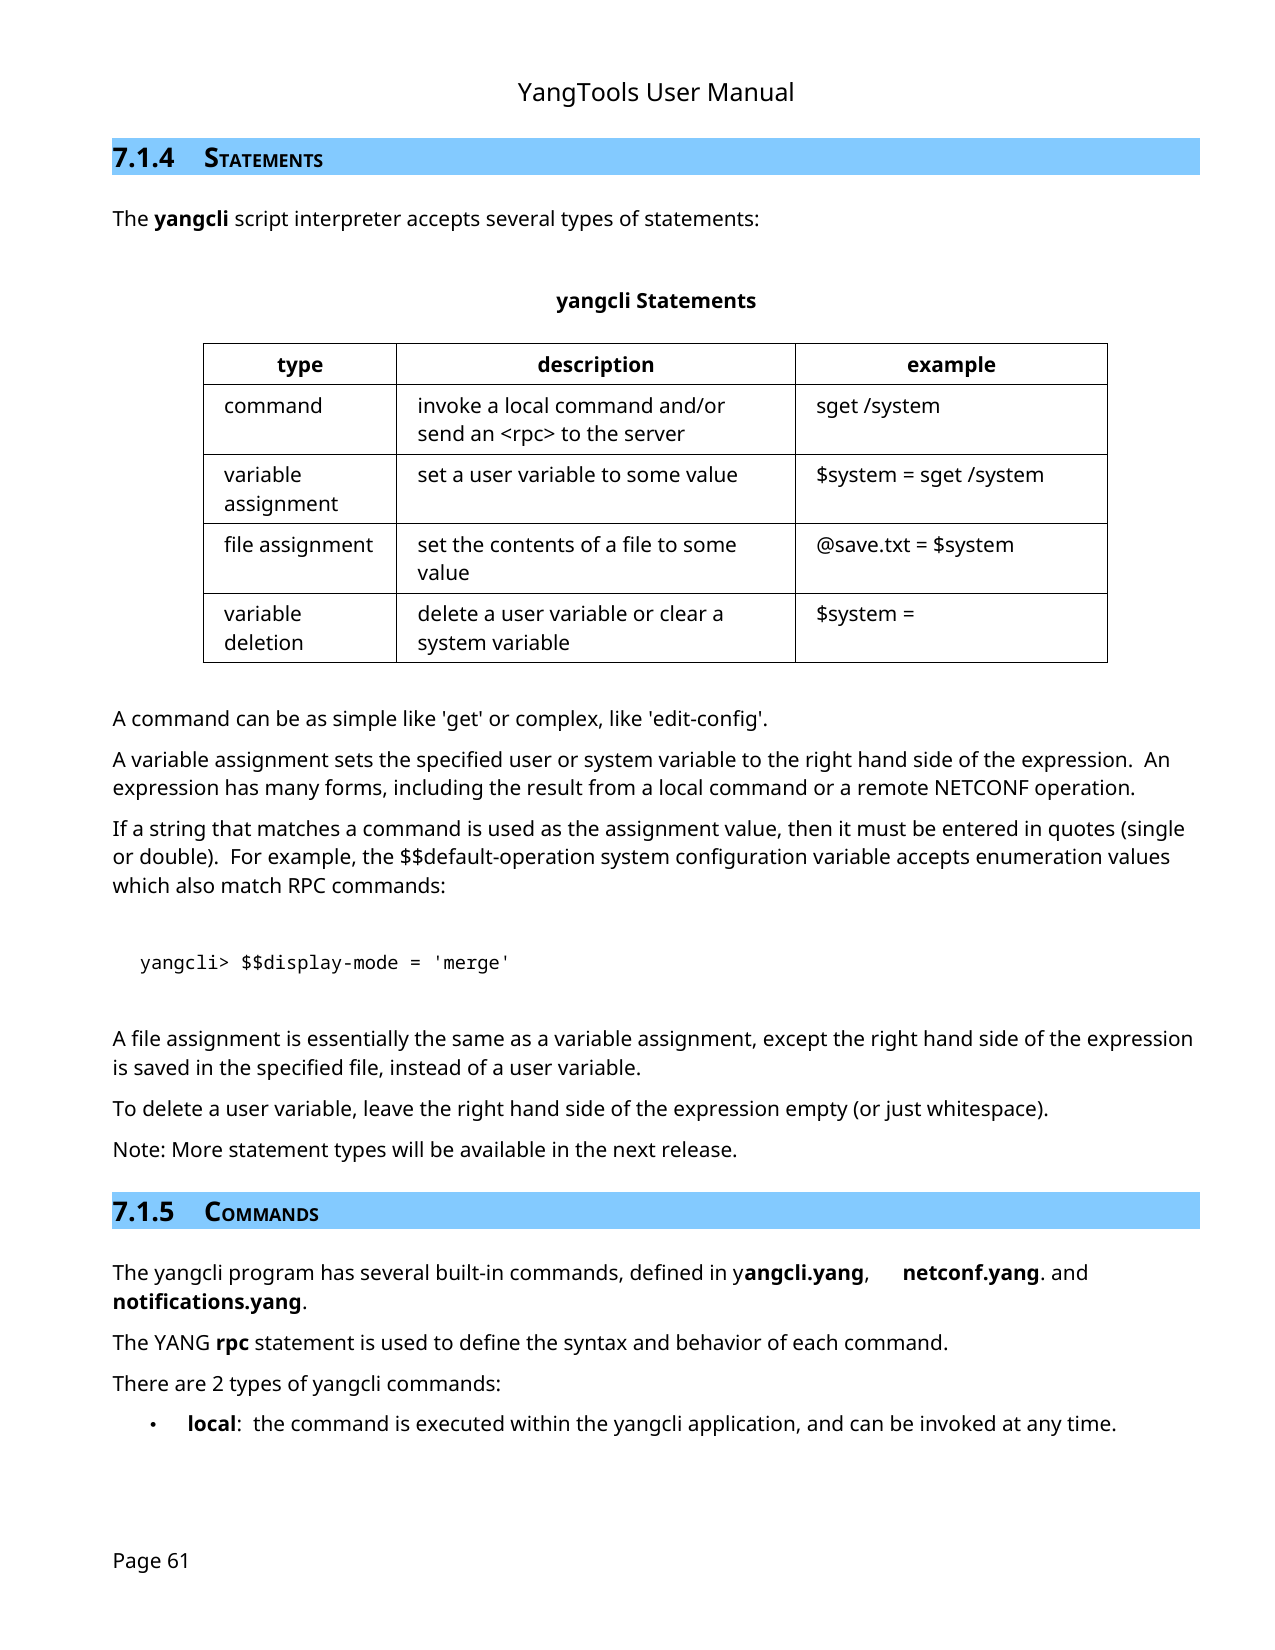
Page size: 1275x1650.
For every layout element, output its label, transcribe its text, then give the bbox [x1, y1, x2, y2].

table_cell @save.txt = $system [796, 524, 1107, 592]
text To delete a user variable, leave the right hand side of the expression empty (or just whitespace). [112, 1094, 1200, 1122]
table_cell command [204, 385, 396, 454]
table_cell $system = [796, 594, 1107, 662]
table_cell variable deletion [204, 594, 396, 662]
subtitle Commands [112, 1192, 1200, 1229]
table_cell variable assignment [204, 455, 396, 523]
list local: the command is executed within the yangcli application, and can be invoked at any time. [150, 1409, 1200, 1438]
text A command can be as simple like 'get' or complex, like 'edit-config'. [112, 704, 1200, 732]
table_cell file assignment [204, 524, 396, 592]
table_cell set the contents of a file to some value [397, 524, 795, 592]
text The YANG rpc statement is used to define the syntax and behavior of each command. [112, 1328, 1200, 1356]
text A file assignment is essentially the same as a variable assignment, except the right hand side of the expression is saved in the specified file, instead of a user variable. [112, 1024, 1200, 1081]
text The yangcli script interpreter accepts several types of statements: [112, 204, 1200, 233]
table_cell sget /system [796, 385, 1107, 454]
text Note: More statement types will be available in the next release. [112, 1135, 1200, 1163]
table_cell delete a user variable or clear a system variable [397, 594, 795, 662]
text The yangcli program has several built-in commands, defined in yangcli.yang, netconf.yang. and notifications.yang. [112, 1258, 1200, 1315]
subtitle Statements [112, 138, 1200, 175]
table_header type [204, 344, 396, 384]
table_cell $system = sget /system [796, 455, 1107, 523]
table_cell invoke a local command and/or send an <rpc> to the server [397, 385, 795, 454]
text If a string that matches a command is used as the assignment value, then it must be entered in quotes (single or double). For example, the $$default-operation system configuration variable accepts enumeration values which also match RPC commands: [112, 814, 1200, 899]
text yangcli> $$display-mode = 'merge' [139, 949, 1200, 975]
subtitle yangcli Statements [127, 286, 1185, 315]
text There are 2 types of yangcli commands: [112, 1369, 1200, 1397]
table_header description [397, 344, 795, 384]
text A variable assignment sets the specified user or system variable to the right hand side of the expression. An expression has many forms, including the result from a local command or a remote NETCONF operation. [112, 745, 1200, 802]
table_cell set a user variable to some value [397, 455, 795, 523]
table_header example [796, 344, 1107, 384]
